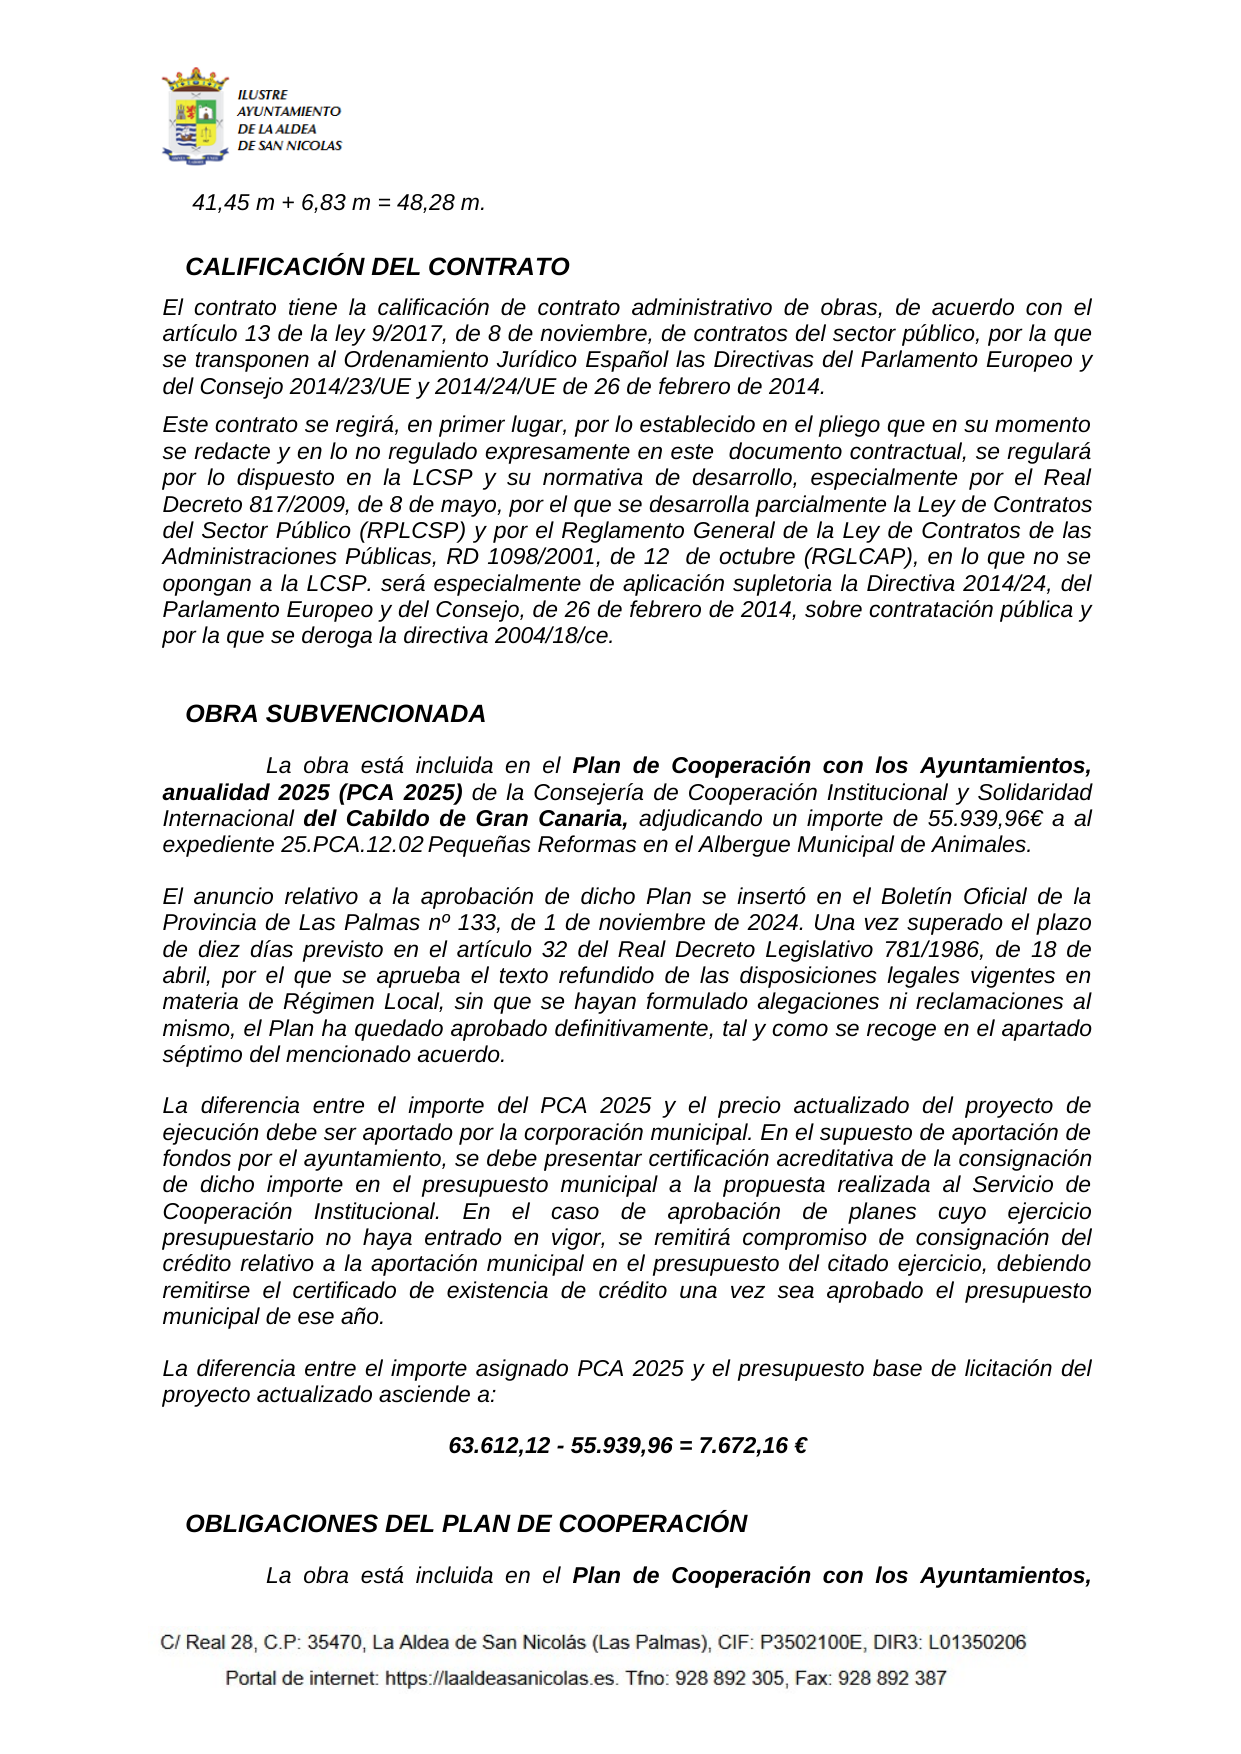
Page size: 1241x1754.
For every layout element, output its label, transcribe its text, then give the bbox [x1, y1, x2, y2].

subtitle OBLIGACIONES DEL PLAN DE COOPERACIÓN [185, 1508, 1093, 1537]
picture [148, 59, 358, 173]
text La obra está incluida en el Plan de Cooperación con los Ayuntamientos, anualidad 2025 (PCA 2025) de la Consejería de Cooperación Institucional y Solidaridad Internacional del Cabildo de Gran Canaria, adjudicando un importe de 55.939,96€ a al expediente 25.PCA.12.02 Pequeñas Reformas en el Albergue Municipal de Animales. [162, 752, 1093, 858]
text El contrato tiene la calificación de contrato administrativo de obras, de acuerdo con el artículo 13 de la ley 9/2017, de 8 de noviembre, de contratos del sector público, por la que se transponen al Ordenamiento Jurídico Español las Directivas del Parlamento Europeo y del Consejo 2014/23/UE y 2014/24/UE de 26 de febrero de 2014. [162, 293, 1093, 399]
text El anuncio relativo a la aprobación de dicho Plan se insertó en el Boletín Oficial de la Provincia de Las Palmas nº 133, de 1 de noviembre de 2024. Una vez superado el plazo de diez días previsto en el artículo 32 del Real Decreto Legislativo 781/1986, de 18 de abril, por el que se aprueba el texto refundido de las disposiciones legales vigentes en materia de Régimen Local, sin que se hayan formulado alegaciones ni reclamaciones al mismo, el Plan ha quedado aprobado definitivamente, tal y como se recoge en el apartado séptimo del mencionado acuerdo. [162, 883, 1093, 1067]
text 63.612,12 - 55.939,96 = 7.672,16 € [162, 1432, 1093, 1458]
list 41,45 m + 6,83 m = 48,28 m. [192, 188, 1093, 215]
text La obra está incluida en el Plan de Cooperación con los Ayuntamientos, [162, 1562, 1093, 1589]
picture [148, 1626, 1034, 1694]
text La diferencia entre el importe del PCA 2025 y el precio actualizado del proyecto de ejecución debe ser aportado por la corporación municipal. En el supuesto de aportación de fondos por el ayuntamiento, se debe presentar certificación acreditativa de la consignación de dicho importe en el presupuesto municipal a la propuesta realizada al Servicio de Cooperación Institucional. En el caso de aprobación de planes cuyo ejercicio presupuestario no haya entrado en vigor, se remitirá compromiso de consignación del crédito relativo a la aportación municipal en el presupuesto del citado ejercicio, debiendo remitirse el certificado de existencia de crédito una vez sea aprobado el presupuesto municipal de ese año. [162, 1092, 1093, 1329]
subtitle CALIFICACIÓN DEL CONTRATO [185, 252, 1093, 281]
text Este contrato se regirá, en primer lugar, por lo establecido en el pliego que en su momento se redacte y en lo no regulado expresamente en este documento contractual, se regulará por lo dispuesto en la LCSP y su normativa de desarrollo, especialmente por el Real Decreto 817/2009, de 8 de mayo, por el que se desarrolla parcialmente la Ley de Contratos del Sector Público (RPLCSP) y por el Reglamento General de la Ley de Contratos de las Administraciones Públicas, RD 1098/2001, de 12 de octubre (RGLCAP), en lo que no se opongan a la LCSP. será especialmente de aplicación supletoria la Directiva 2014/24, del Parlamento Europeo y del Consejo, de 26 de febrero de 2014, sobre contratación pública y por la que se deroga la directiva 2004/18/ce. [162, 411, 1093, 649]
text La diferencia entre el importe asignado PCA 2025 y el presupuesto base de licitación del proyecto actualizado asciende a: [162, 1354, 1093, 1407]
subtitle OBRA SUBVENCIONADA [185, 699, 1093, 727]
